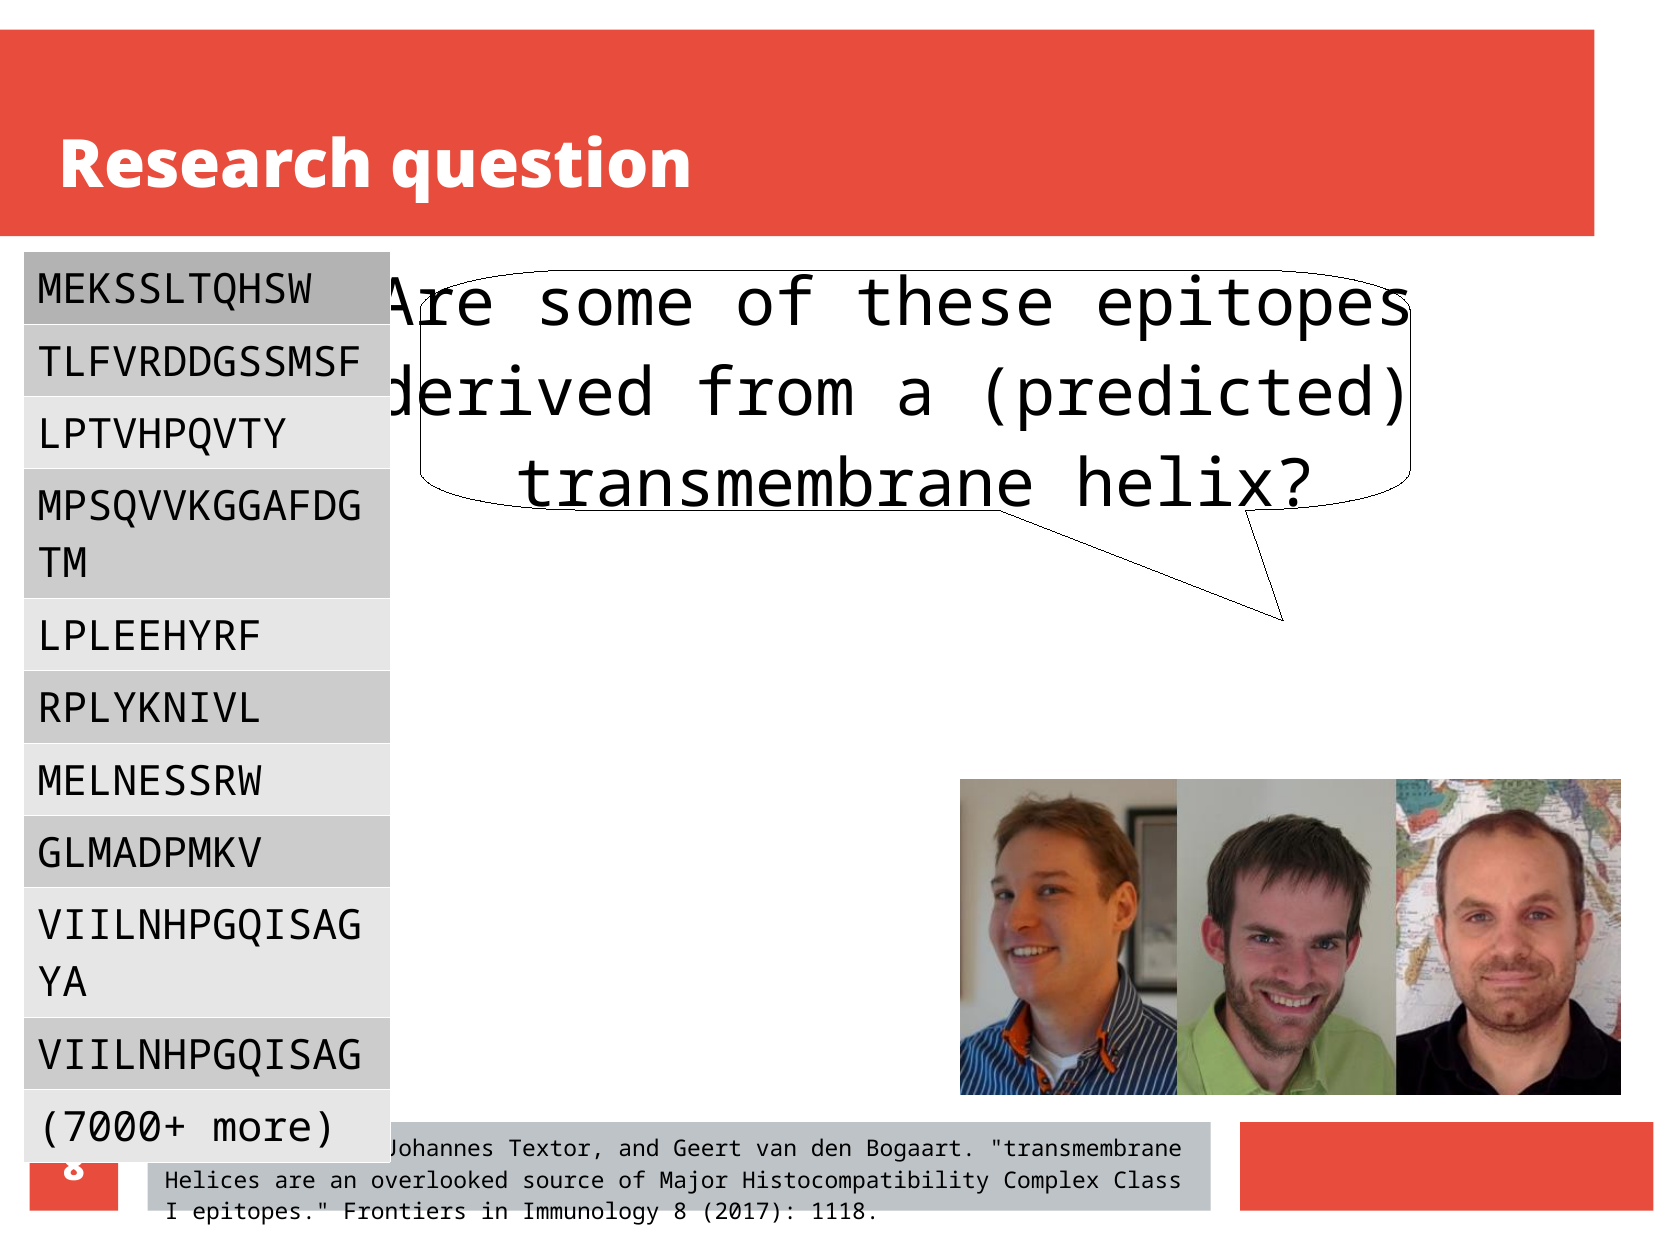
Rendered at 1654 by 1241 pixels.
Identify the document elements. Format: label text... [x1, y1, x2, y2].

table_cell MPSQVVKGGAFDGTM [24, 469, 390, 598]
table_cell LPLEEHYRF [24, 599, 390, 670]
text_box Bianchi, Frans, Johannes Textor, and Geert van den Bogaart. "transmembrane Helices are an overlooked source of Major Histocompatibility Complex Class I epitopes." Frontiers in Immunology 8 (2017): 1118. [150, 1125, 1201, 1209]
table_cell MELNESSRW [24, 744, 390, 815]
table_cell RPLYKNIVL [24, 671, 390, 743]
table_cell VIILNHPGQISAGYA [24, 888, 390, 1017]
table_cell (7000+ more) [24, 1090, 390, 1162]
table_cell TLFVRDDGSSMSF [24, 325, 390, 396]
title Research question [59, 59, 1595, 207]
text_box Are some of these epitopes derived from a (predicted) transmembrane helix? [420, 270, 1411, 621]
table_cell GLMADPMKV [24, 816, 390, 887]
table_cell LPTVHPQVTY [24, 397, 390, 468]
table_cell VIILNHPGQISAG [24, 1018, 390, 1089]
table_header MEKSSLTQHSW [24, 252, 390, 324]
picture [960, 779, 1621, 1096]
